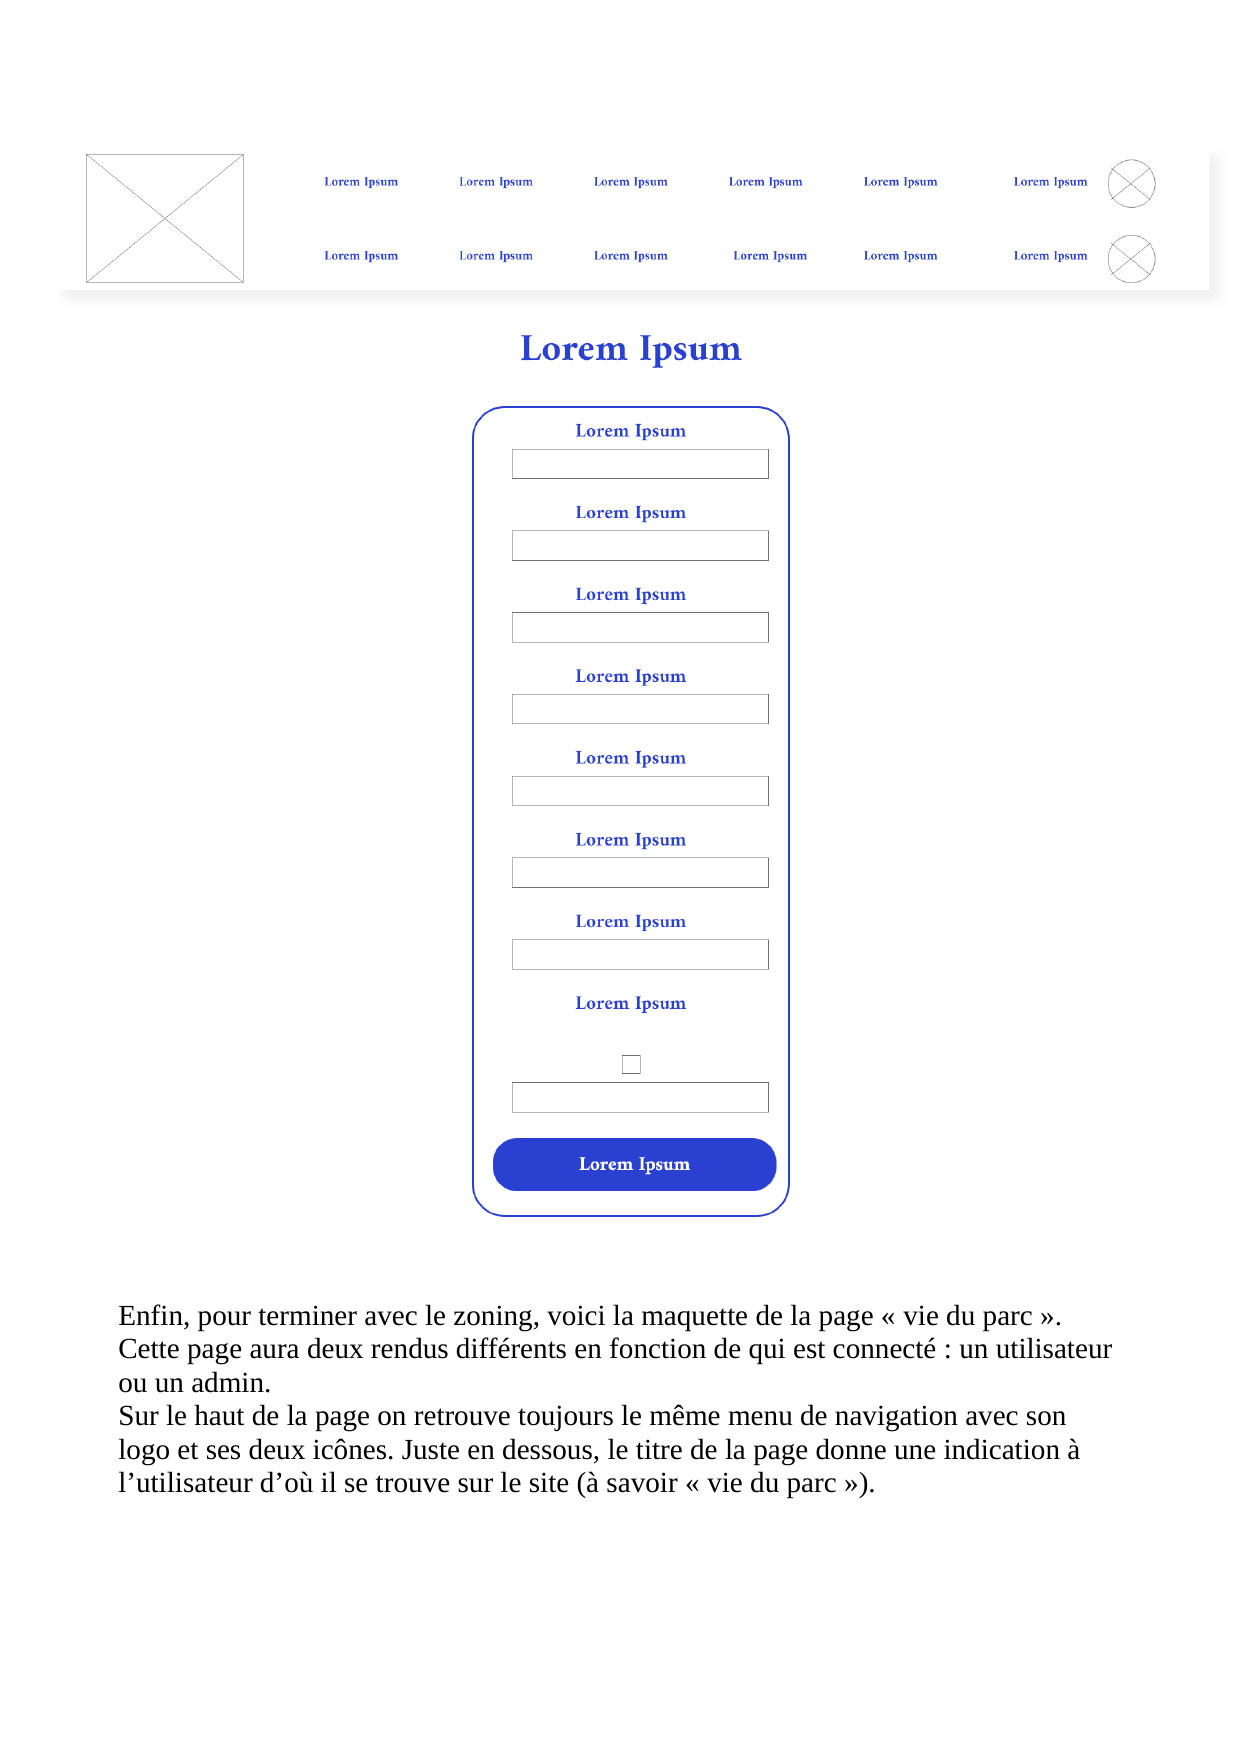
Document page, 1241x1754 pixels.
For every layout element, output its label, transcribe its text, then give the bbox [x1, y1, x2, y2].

picture [20, 129, 1241, 1241]
text Enfin, pour terminer avec le zoning, voici la maquette de la page « vie du parc ». Cette page aura deux rendus différents en fonction de qui est connecté : un utilisateur ou un admin. [118, 1298, 1122, 1398]
text Sur le haut de la page on retrouve toujours le même menu de navigation avec son logo et ses deux icônes. Juste en dessous, le titre de la page donne une indication à l’utilisateur d’où il se trouve sur le site (à savoir « vie du parc »). [118, 1398, 1122, 1499]
